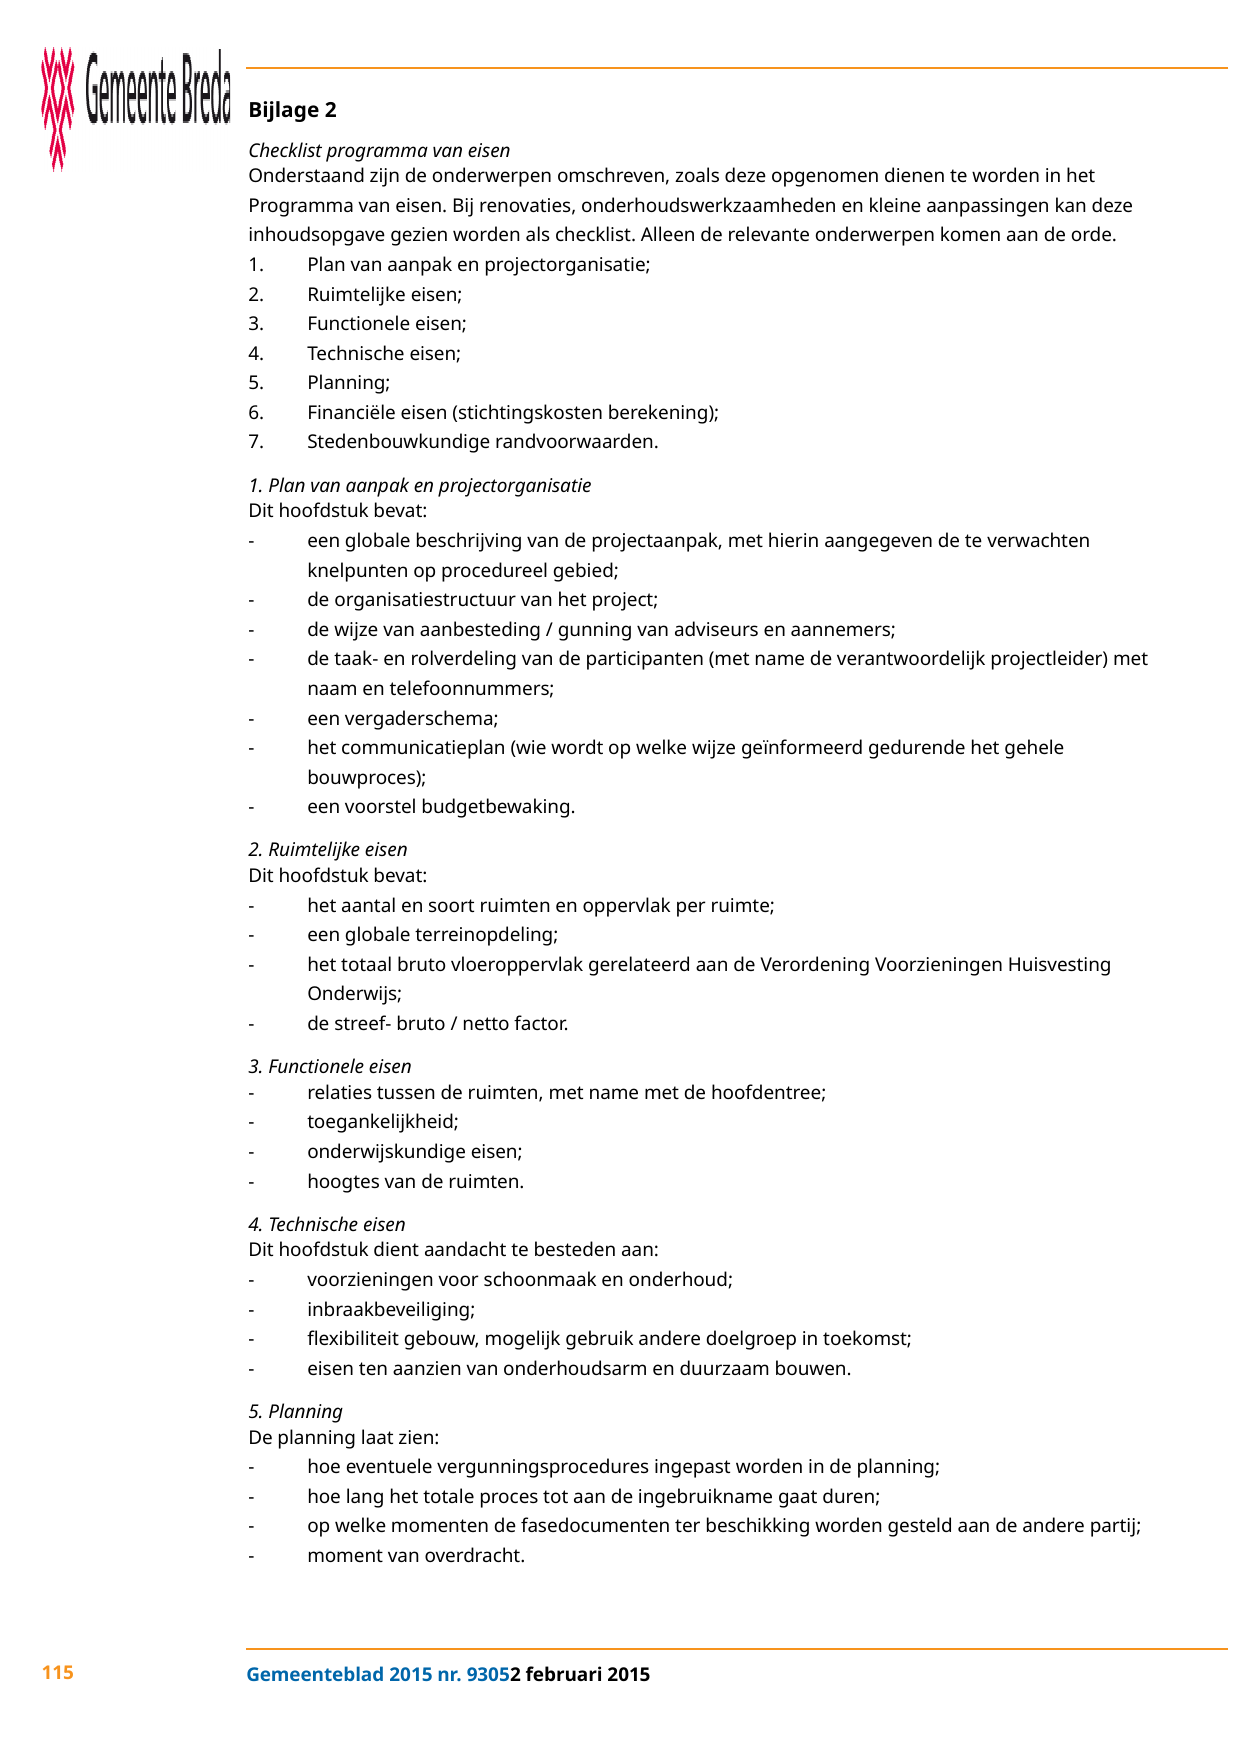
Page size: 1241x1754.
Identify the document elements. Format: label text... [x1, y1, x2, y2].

list Ruimtelijke eisen; [248, 281, 1152, 307]
list inbraakbeveiliging; [248, 1296, 1152, 1322]
text Dit hoofdstuk bevat: [248, 862, 1152, 888]
list Financiële eisen (stichtingskosten berekening); [248, 399, 1152, 425]
text Checklist programma van eisen [248, 137, 1152, 162]
text Dit hoofdstuk bevat: [248, 498, 1152, 523]
list hoogtes van de ruimten. [248, 1168, 1152, 1193]
picture [41, 47, 231, 172]
list Technische eisen; [248, 340, 1152, 366]
list hoe eventuele vergunningsprocedures ingepast worden in de planning; [248, 1453, 1152, 1479]
list het communicatieplan (wie wordt op welke wijze geïnformeerd gedurende het gehele bouwproces); [248, 734, 1152, 789]
list onderwijskundige eisen; [248, 1138, 1152, 1164]
list een globale terreinopdeling; [248, 921, 1152, 947]
text Onderstaand zijn de onderwerpen omschreven, zoals deze opgenomen dienen te worden in het Programma van eisen. Bij renovaties, onderhoudswerkzaamheden en kleine aanpassingen kan deze inhoudsopgave gezien worden als checklist. Alleen de relevante onderwerpen komen aan de orde. [248, 162, 1152, 247]
text 3. Functionele eisen [248, 1053, 1152, 1079]
list het aantal en soort ruimten en oppervlak per ruimte; [248, 892, 1152, 918]
list een voorstel budgetbewaking. [248, 793, 1152, 819]
list Stedenbouwkundige randvoorwaarden. [248, 429, 1152, 454]
list de streef- bruto / netto factor. [248, 1010, 1152, 1036]
text 2. Ruimtelijke eisen [248, 837, 1152, 862]
list eisen ten aanzien van onderhoudsarm en duurzaam bouwen. [248, 1355, 1152, 1381]
text 4. Technische eisen [248, 1211, 1152, 1237]
list hoe lang het totale proces tot aan de ingebruikname gaat duren; [248, 1483, 1152, 1509]
list toegankelijkheid; [248, 1109, 1152, 1134]
list een globale beschrijving van de projectaanpak, met hierin aangegeven de te verwachten knelpunten op procedureel gebied; [248, 527, 1152, 582]
list relaties tussen de ruimten, met name met de hoofdentree; [248, 1079, 1152, 1105]
list moment van overdracht. [248, 1542, 1152, 1568]
text Dit hoofdstuk dient aandacht te besteden aan: [248, 1237, 1152, 1262]
list voorzieningen voor schoonmaak en onderhoud; [248, 1266, 1152, 1292]
text 1. Plan van aanpak en projectorganisatie [248, 472, 1152, 498]
list flexibiliteit gebouw, mogelijk gebruik andere doelgroep in toekomst; [248, 1325, 1152, 1351]
list de organisatiestructuur van het project; [248, 586, 1152, 612]
list het totaal bruto vloeroppervlak gerelateerd aan de Verordening Voorzieningen Huisvesting Onderwijs; [248, 951, 1152, 1006]
text Bijlage 2 [248, 95, 1152, 123]
list op welke momenten de fasedocumenten ter beschikking worden gesteld aan de andere partij; [248, 1513, 1152, 1538]
text 5. Planning [248, 1398, 1152, 1424]
list Planning; [248, 369, 1152, 395]
list de wijze van aanbesteding / gunning van adviseurs en aannemers; [248, 616, 1152, 642]
list een vergaderschema; [248, 705, 1152, 730]
list Plan van aanpak en projectorganisatie; [248, 251, 1152, 277]
list Functionele eisen; [248, 310, 1152, 336]
text De planning laat zien: [248, 1424, 1152, 1449]
list de taak- en rolverdeling van de participanten (met name de verantwoordelijk projectleider) met naam en telefoonnummers; [248, 646, 1152, 701]
